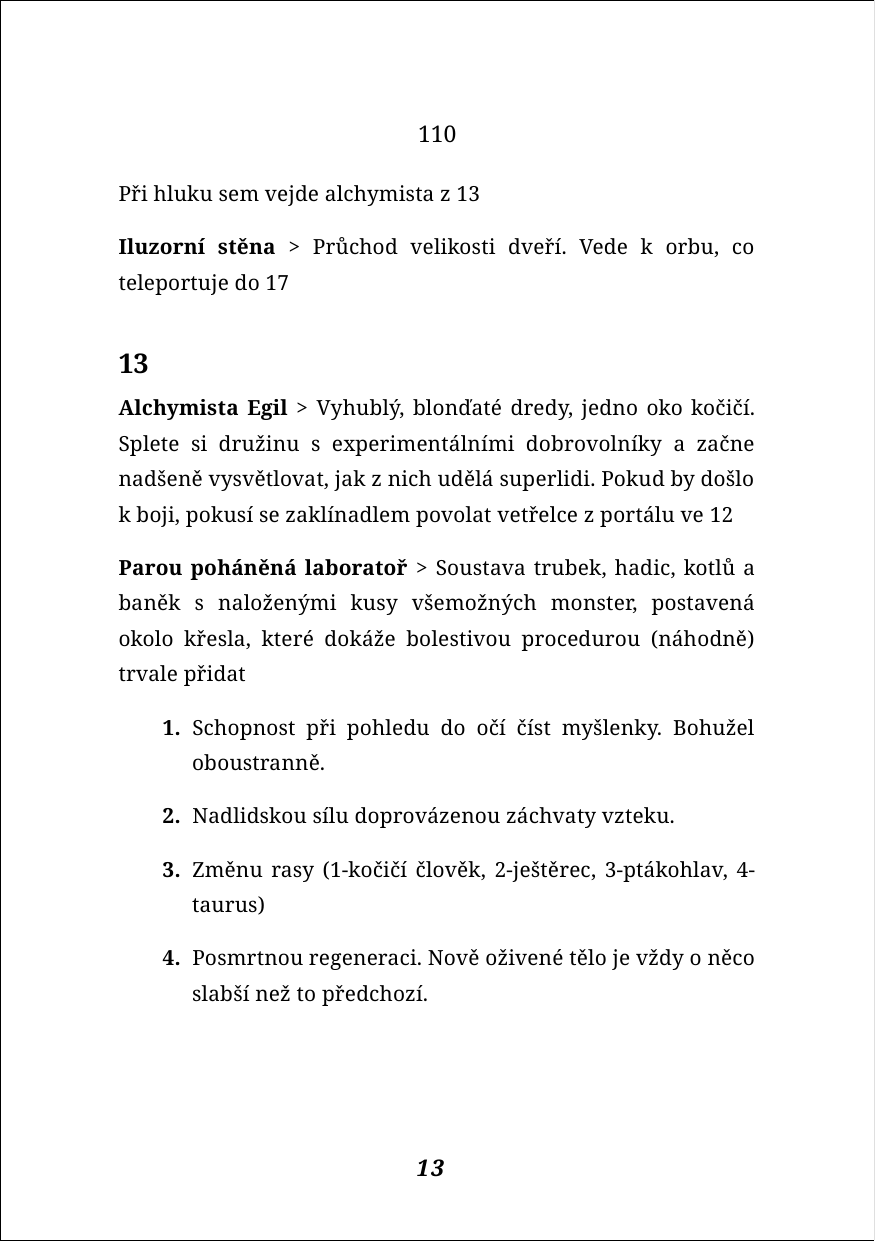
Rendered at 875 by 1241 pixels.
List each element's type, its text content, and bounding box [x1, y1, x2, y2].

text Alchymista Egil > Vyhublý, blonďaté dredy, jedno oko kočičí. Splete si družinu s experimentálními dobrovolníky a začne nadšeně vysvětlovat, jak z nich udělá superlidi. Pokud by došlo k boji, pokusí se zaklínadlem povolat vetřelce z portálu ve 12 [118, 393, 756, 528]
text Iluzorní stěna > Průchod velikosti dveří. Vede k orbu, co teleportuje do 17 [118, 232, 756, 296]
list Posmrtnou regeneraci. Nově oživené tělo je vždy o něco slabší než to předchozí. [162, 943, 756, 1007]
text Parou poháněná laboratoř > Soustava trubek, hadic, kotlů a baněk s naloženými kusy všemožných monster, postavená okolo křesla, které dokáže bolestivou procedurou (náhodně) trvale přidat [118, 553, 756, 688]
list Schopnost při pohledu do očí číst myšlenky. Bohužel oboustranně. [162, 713, 756, 777]
list Nadlidskou sílu doprovázenou záchvaty vzteku. [162, 802, 756, 830]
text Při hluku sem vejde alchymista z 13 [118, 179, 756, 207]
list Změnu rasy (1-kočičí člověk, 2-ještěrec, 3-ptákohlav, 4-taurus) [162, 855, 756, 919]
subtitle 13 [118, 344, 756, 381]
